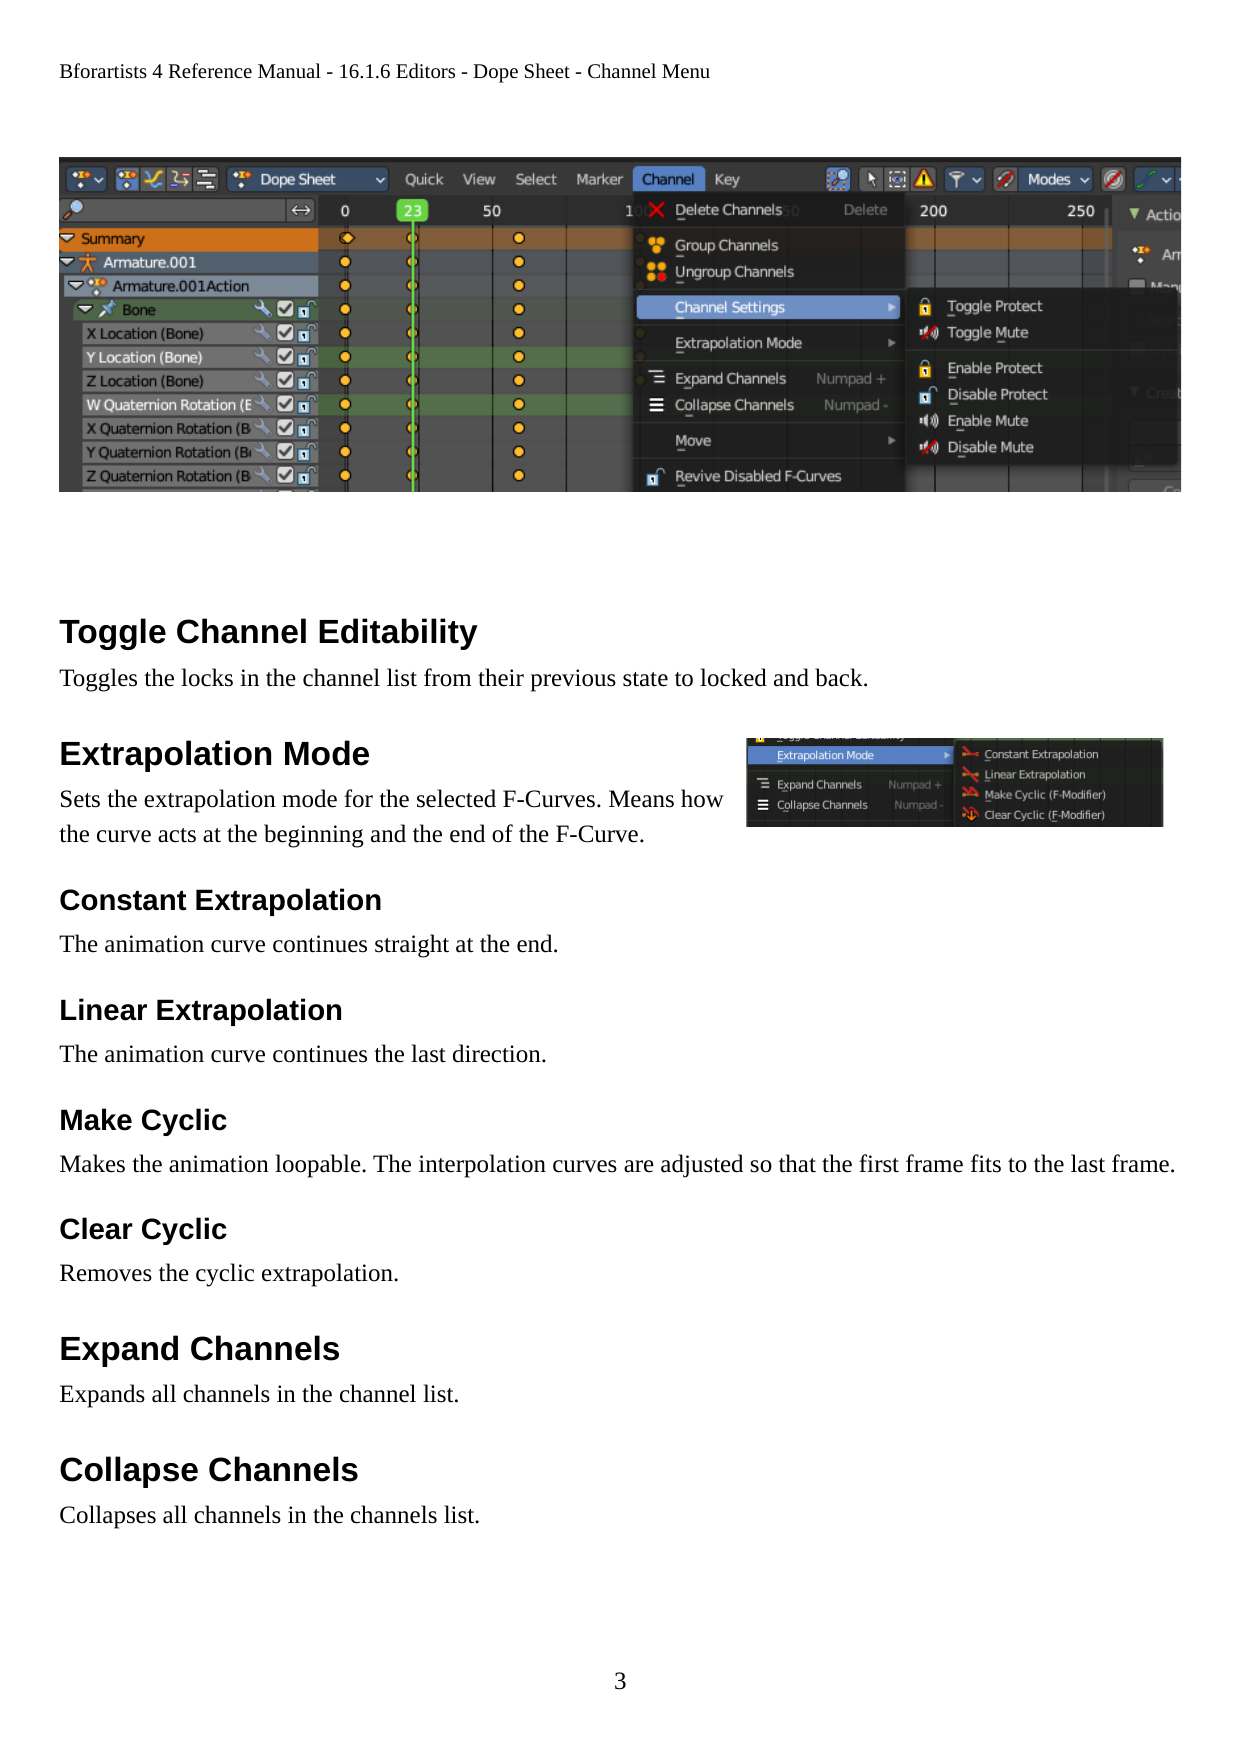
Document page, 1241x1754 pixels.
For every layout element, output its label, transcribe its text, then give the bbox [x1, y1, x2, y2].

subtitle Clear Cyclic [59, 1212, 1181, 1246]
text The animation curve continues the last direction. [59, 1039, 1181, 1067]
text Toggles the locks in the channel list from their previous state to locked and back. [59, 663, 1181, 692]
text Expands all channels in the channel list. [59, 1379, 1181, 1408]
subtitle Toggle Channel Editability [59, 612, 1181, 651]
picture [746, 738, 1164, 827]
subtitle Linear Extrapolation [59, 992, 1181, 1026]
subtitle Make Cyclic [59, 1102, 1181, 1136]
subtitle Constant Extrapolation [59, 883, 1181, 916]
text Removes the cyclic extrapolation. [59, 1258, 1181, 1287]
picture [59, 157, 1182, 492]
subtitle Extrapolation Mode [59, 733, 1181, 772]
text Collapses all channels in the channels list. [59, 1501, 1181, 1529]
subtitle Collapse Channels [59, 1449, 1181, 1488]
text Sets the extrapolation mode for the selected F-Curves. Means how the curve acts at the beginning and the end of the F-Curve. [59, 784, 1181, 848]
subtitle Expand Channels [59, 1328, 1181, 1367]
text The animation curve continues straight at the end. [59, 929, 1181, 958]
text Makes the animation loopable. The interpolation curves are adjusted so that the first frame fits to the last frame. [59, 1149, 1181, 1177]
